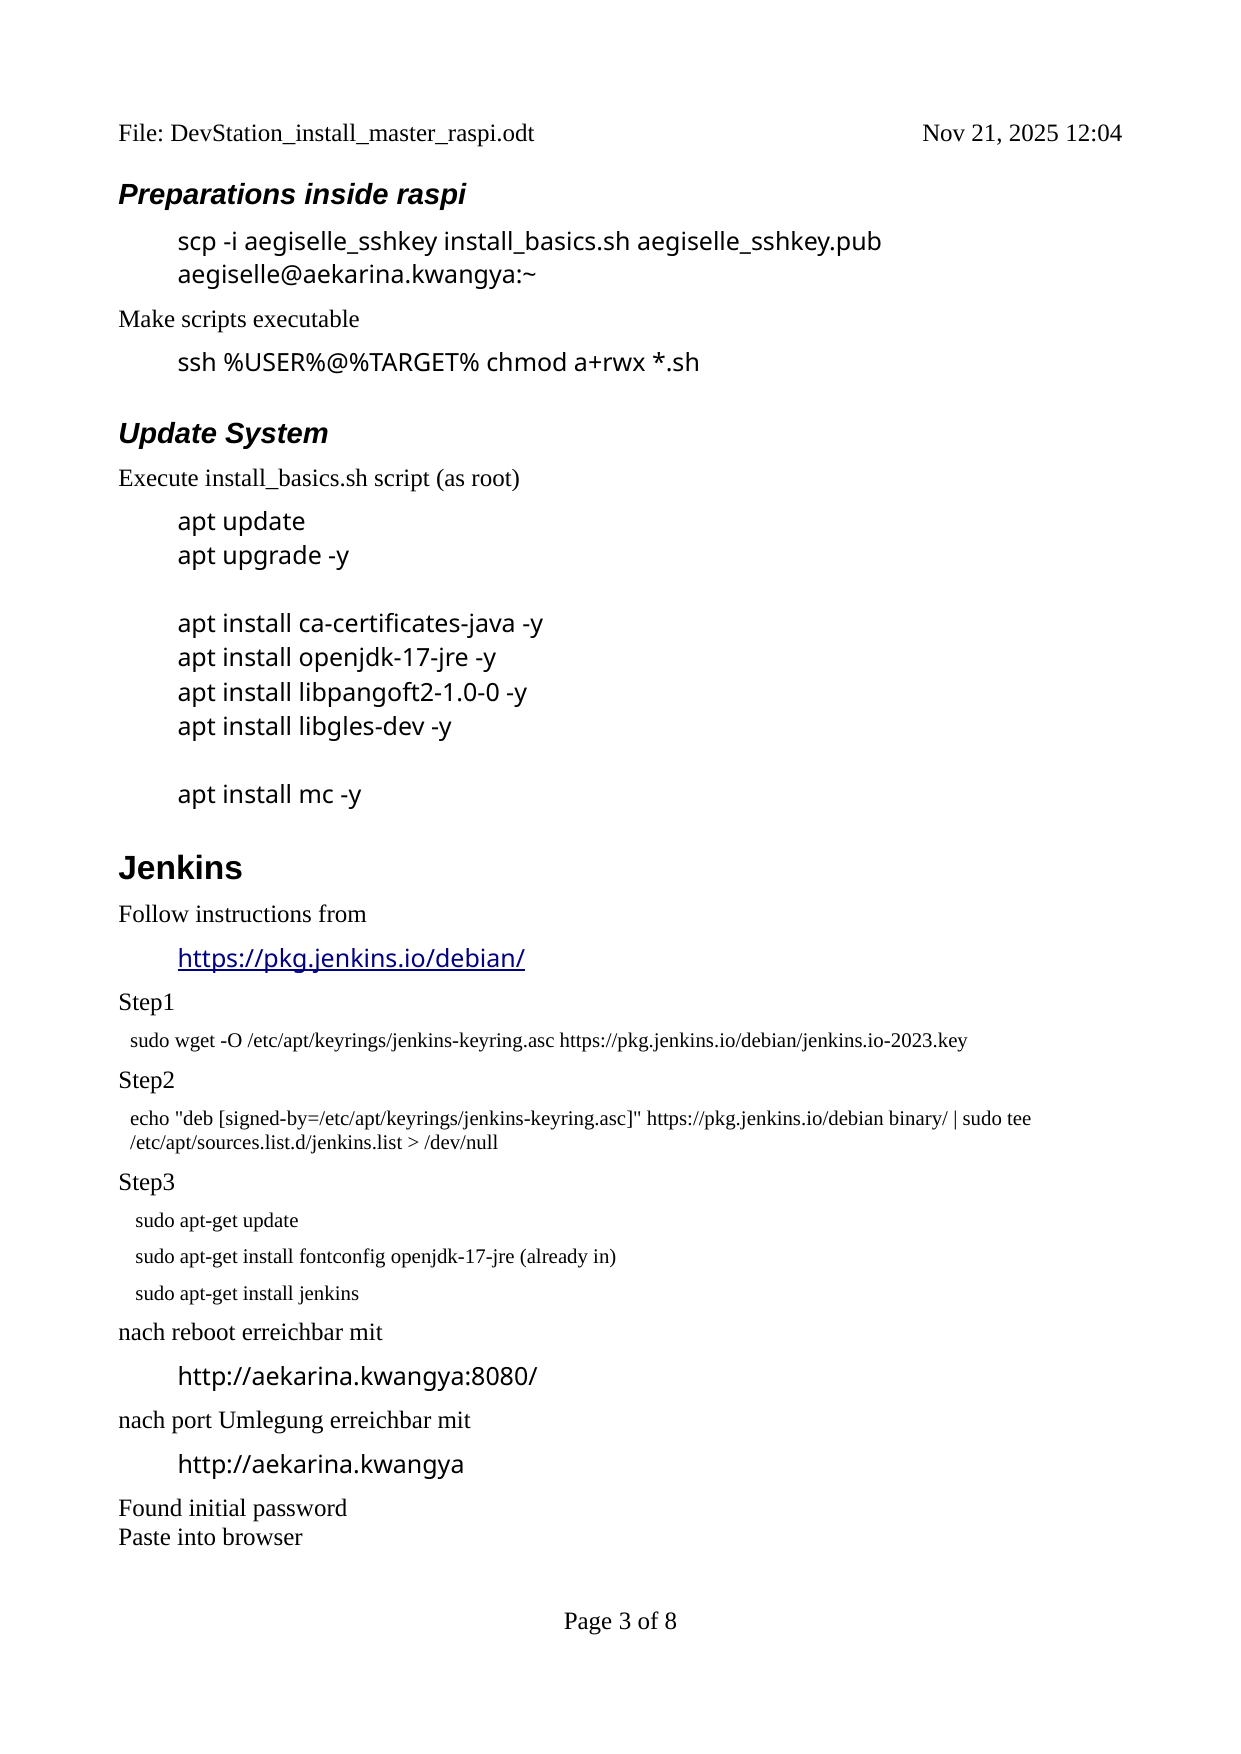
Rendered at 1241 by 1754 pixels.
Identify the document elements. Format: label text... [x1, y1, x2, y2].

text http://aekarina.kwangya [177, 1447, 1122, 1481]
text nach reboot erreichbar mit [118, 1317, 1122, 1346]
text nach port Umlegung erreichbar mit [118, 1405, 1122, 1434]
text scp -i aegiselle_sshkey install_basics.sh aegiselle_sshkey.pub aegiselle@aekarina.kwangya:~ [177, 223, 1122, 291]
text Step3 [118, 1167, 1122, 1195]
text Execute install_basics.sh script (as root) [118, 463, 1122, 491]
subtitle Update System [118, 417, 1122, 450]
text Found initial password Paste into browser [118, 1493, 1122, 1551]
text sudo apt-get install fontconfig openjdk-17-jre (already in) [130, 1244, 1122, 1268]
text sudo wget -O /etc/apt/keyrings/jenkins-keyring.asc https://pkg.jenkins.io/debian/jenkins.io-2023.key [130, 1028, 1122, 1052]
text Step2 [118, 1065, 1122, 1093]
text sudo apt-get update [130, 1208, 1122, 1232]
text Follow instructions from [118, 899, 1122, 928]
subtitle Jenkins [118, 848, 1122, 887]
text sudo apt-get install jenkins [130, 1281, 1122, 1305]
text apt update apt upgrade -y apt install ca-certificates-java -y apt install openjdk-17-jre -y apt install libpangoft2-1.0-0 -y apt install libgles-dev -y apt install mc -y [177, 504, 1122, 810]
subtitle Preparations inside raspi [118, 177, 1122, 211]
text Make scripts executable [118, 304, 1122, 332]
text echo "deb [signed-by=/etc/apt/keyrings/jenkins-keyring.asc]" https://pkg.jenkins.io/debian binary/ | sudo tee /etc/apt/sources.list.d/jenkins.list > /dev/null [130, 1106, 1122, 1154]
text http://aekarina.kwangya:8080/ [177, 1359, 1122, 1393]
text ssh %USER%@%TARGET% chmod a+rwx *.sh [177, 345, 1122, 379]
text https://pkg.jenkins.io/debian/ [177, 940, 1122, 974]
text Step1 [118, 987, 1122, 1016]
